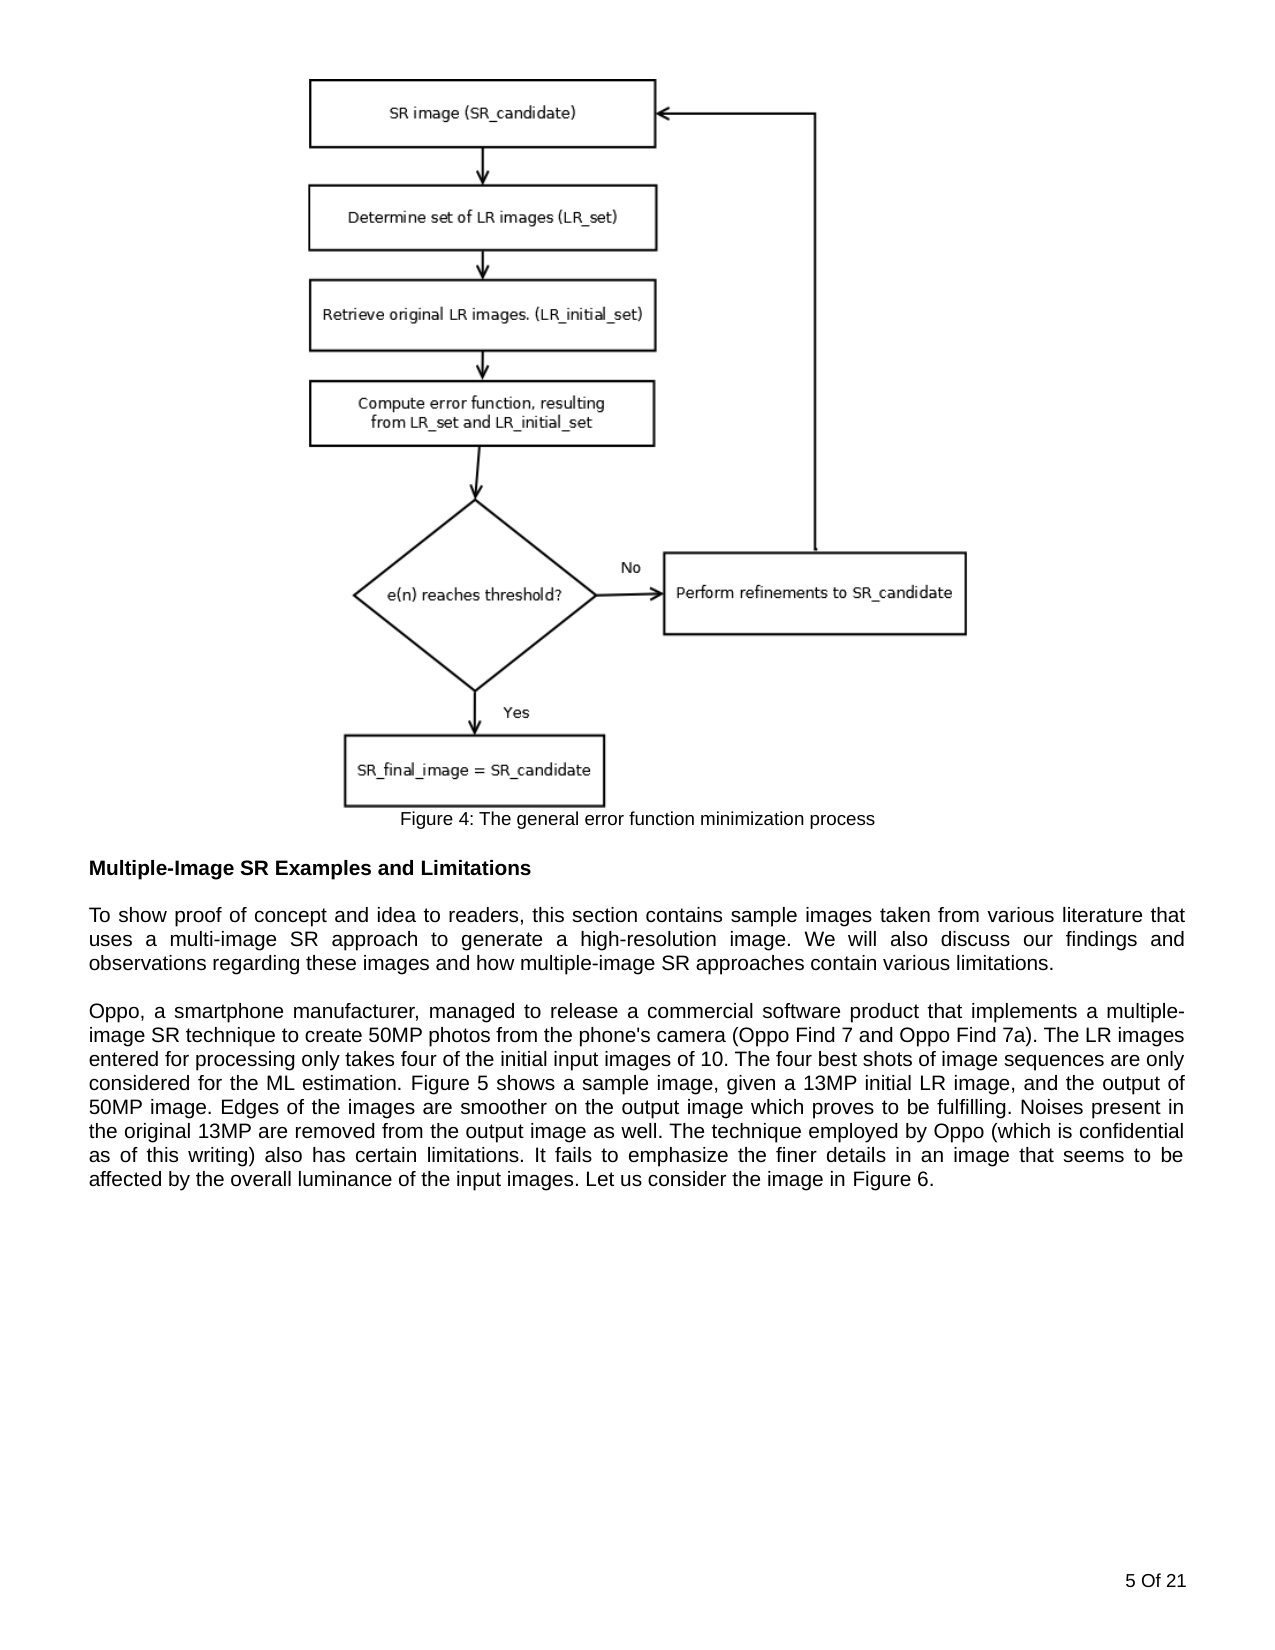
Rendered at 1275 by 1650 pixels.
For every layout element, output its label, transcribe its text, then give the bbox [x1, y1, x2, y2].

text To show proof of concept and idea to readers, this section contains sample images taken from various literature that uses a multi-image SR approach to generate a high-resolution image. We will also discuss our findings and observations regarding these images and how multiple-image SR approaches contain various limitations. [88, 903, 1186, 975]
picture [308, 79, 968, 808]
subtitle Multiple-Image SR Examples and Limitations [88, 855, 1186, 879]
text Oppo, a smartphone manufacturer, managed to release a commercial software product that implements a multiple-image SR technique to create 50MP photos from the phone's camera (Oppo Find 7 and Oppo Find 7a). The LR images entered for processing only takes four of the initial input images of 10. The four best shots of image sequences are only considered for the ML estimation. Figure 5 shows a sample image, given a 13MP initial LR image, and the output of 50MP image. Edges of the images are smoother on the output image which proves to be fulfilling. Noises present in the original 13MP are removed from the output image as well. The technique employed by Oppo (which is confidential as of this writing) also has certain limitations. It fails to emphasize the finer details in an image that seems to be affected by the overall luminance of the input images. Let us consider the image in Figure 6. [88, 999, 1186, 1191]
text Figure 4: The general error function minimization process [308, 808, 967, 829]
